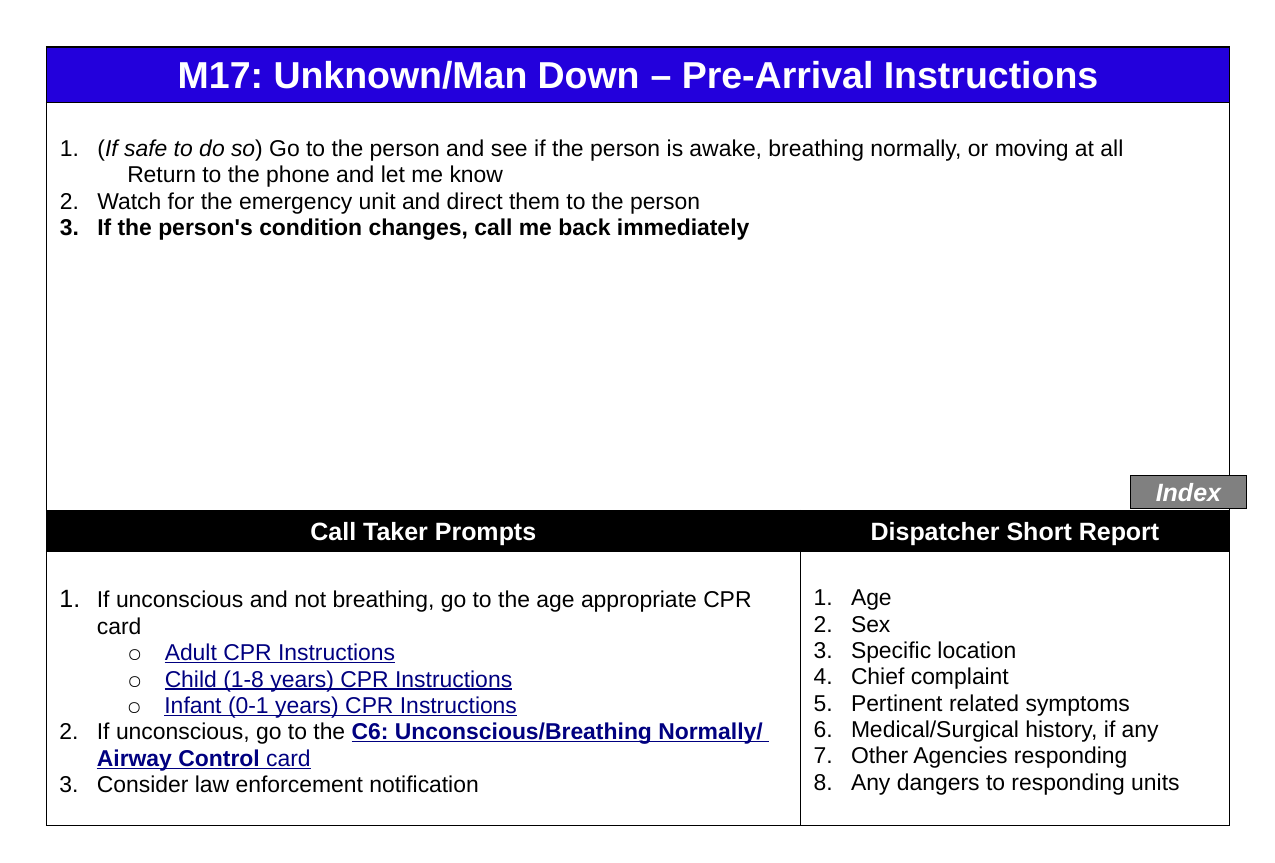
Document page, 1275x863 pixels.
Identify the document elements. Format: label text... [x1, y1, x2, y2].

table_cell (If safe to do so) Go to the person and see if the person is awake, breathing normally, or moving at all Return to the phone and let me know Watch for the emergency unit and direct them to the person If the person's condition changes, call me back immediately [47, 103, 1229, 510]
table_cell If unconscious and not breathing, go to the age appropriate CPR card Adult CPR Instructions Child (1-8 years) CPR Instructions Infant (0-1 years) CPR Instructions If unconscious, go to the C6: Unconscious/Breathing Normally/ Airway Control card Consider law enforcement notification [47, 552, 800, 825]
table_header M17: Unknown/Man Down – Pre-Arrival Instructions [47, 48, 1229, 102]
table_cell Age Sex Specific location Chief complaint Pertinent related symptoms Medical/Surgical history, if any Other Agencies responding Any dangers to responding units [801, 552, 1229, 825]
table_cell Call Taker Prompts [47, 511, 800, 551]
table_cell Dispatcher Short Report [801, 511, 1229, 551]
